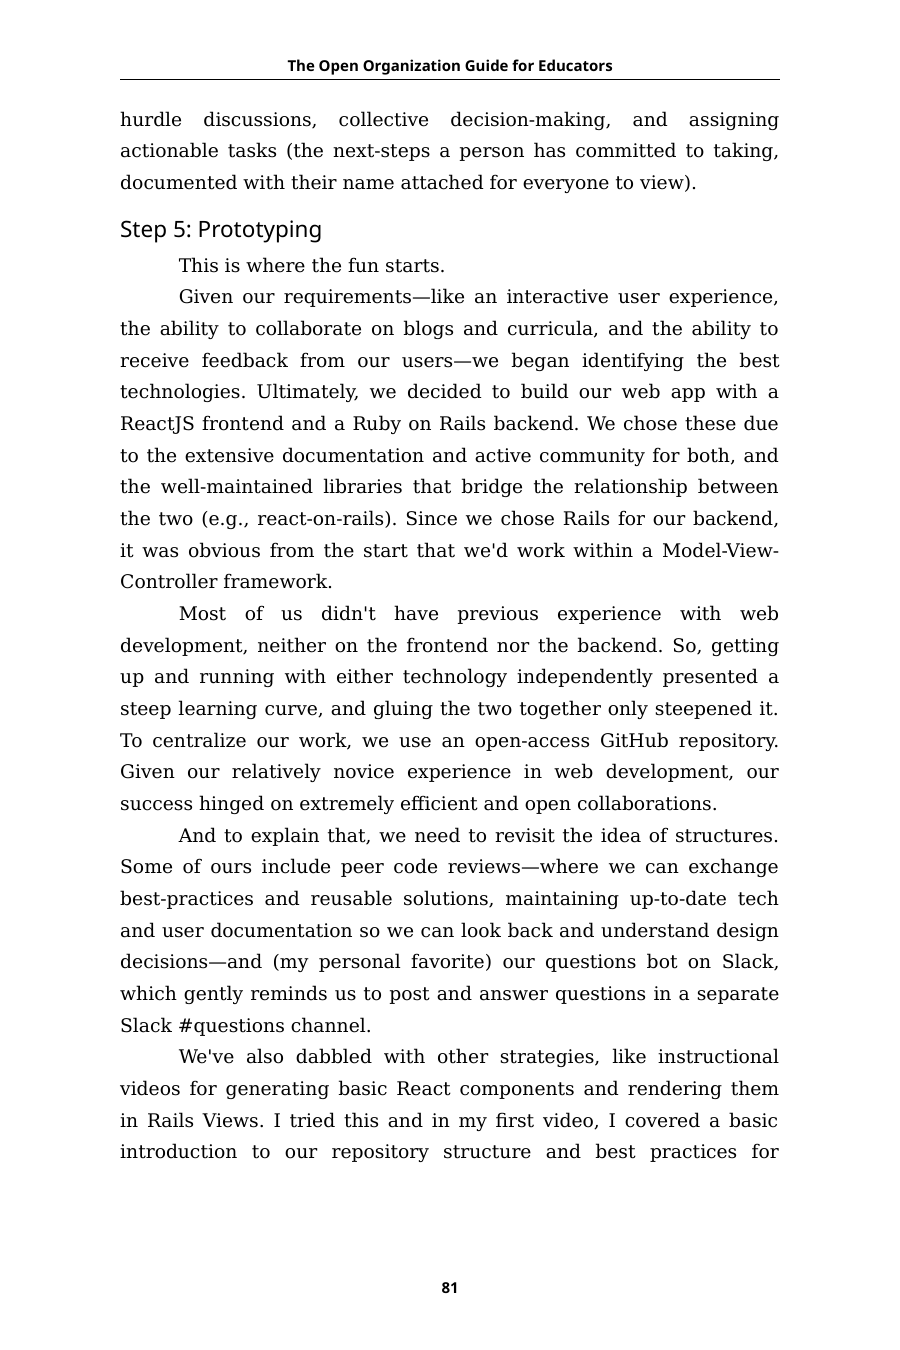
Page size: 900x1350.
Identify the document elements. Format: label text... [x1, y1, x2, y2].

subtitle Step 5: Prototyping [120, 216, 780, 242]
text Most of us didn't have previous experience with web development, neither on the frontend nor the backend. So, getting up and running with either technology independently presented a steep learning curve, and gluing the two together only steepened it. To centralize our work, we use an open-access GitHub repository. Given our relatively novice experience in web development, our success hinged on extremely efficient and open collaborations. [120, 603, 780, 815]
text Given our requirements—like an interactive user experience, the ability to collaborate on blogs and curricula, and the ability to receive feedback from our users—we began identifying the best technologies. Ultimately, we decided to build our web app with a ReactJS frontend and a Ruby on Rails backend. We chose these due to the extensive documentation and active community for both, and the well-maintained libraries that bridge the relationship between the two (e.g., react-on-rails). Since we chose Rails for our backend, it was obvious from the start that we'd work within a Model-View-Controller framework. [120, 286, 780, 593]
text hurdle discussions, collective decision-making, and assigning actionable tasks (the next-steps a person has committed to taking, documented with their name attached for everyone to view). [120, 109, 780, 194]
text We've also dabbled with other strategies, like instructional videos for generating basic React components and rendering them in Rails Views. I tried this and in my first video, I covered a basic introduction to our repository structure and best practices for [120, 1046, 780, 1163]
text This is where the fun starts. [120, 255, 780, 277]
text And to explain that, we need to revisit the idea of structures. Some of ours include peer code reviews—where we can exchange best-practices and reusable solutions, maintaining up-to-date tech and user documentation so we can look back and understand design decisions—and (my personal favorite) our questions bot on Slack, which gently reminds us to post and answer questions in a separate Slack #questions channel. [120, 825, 780, 1037]
